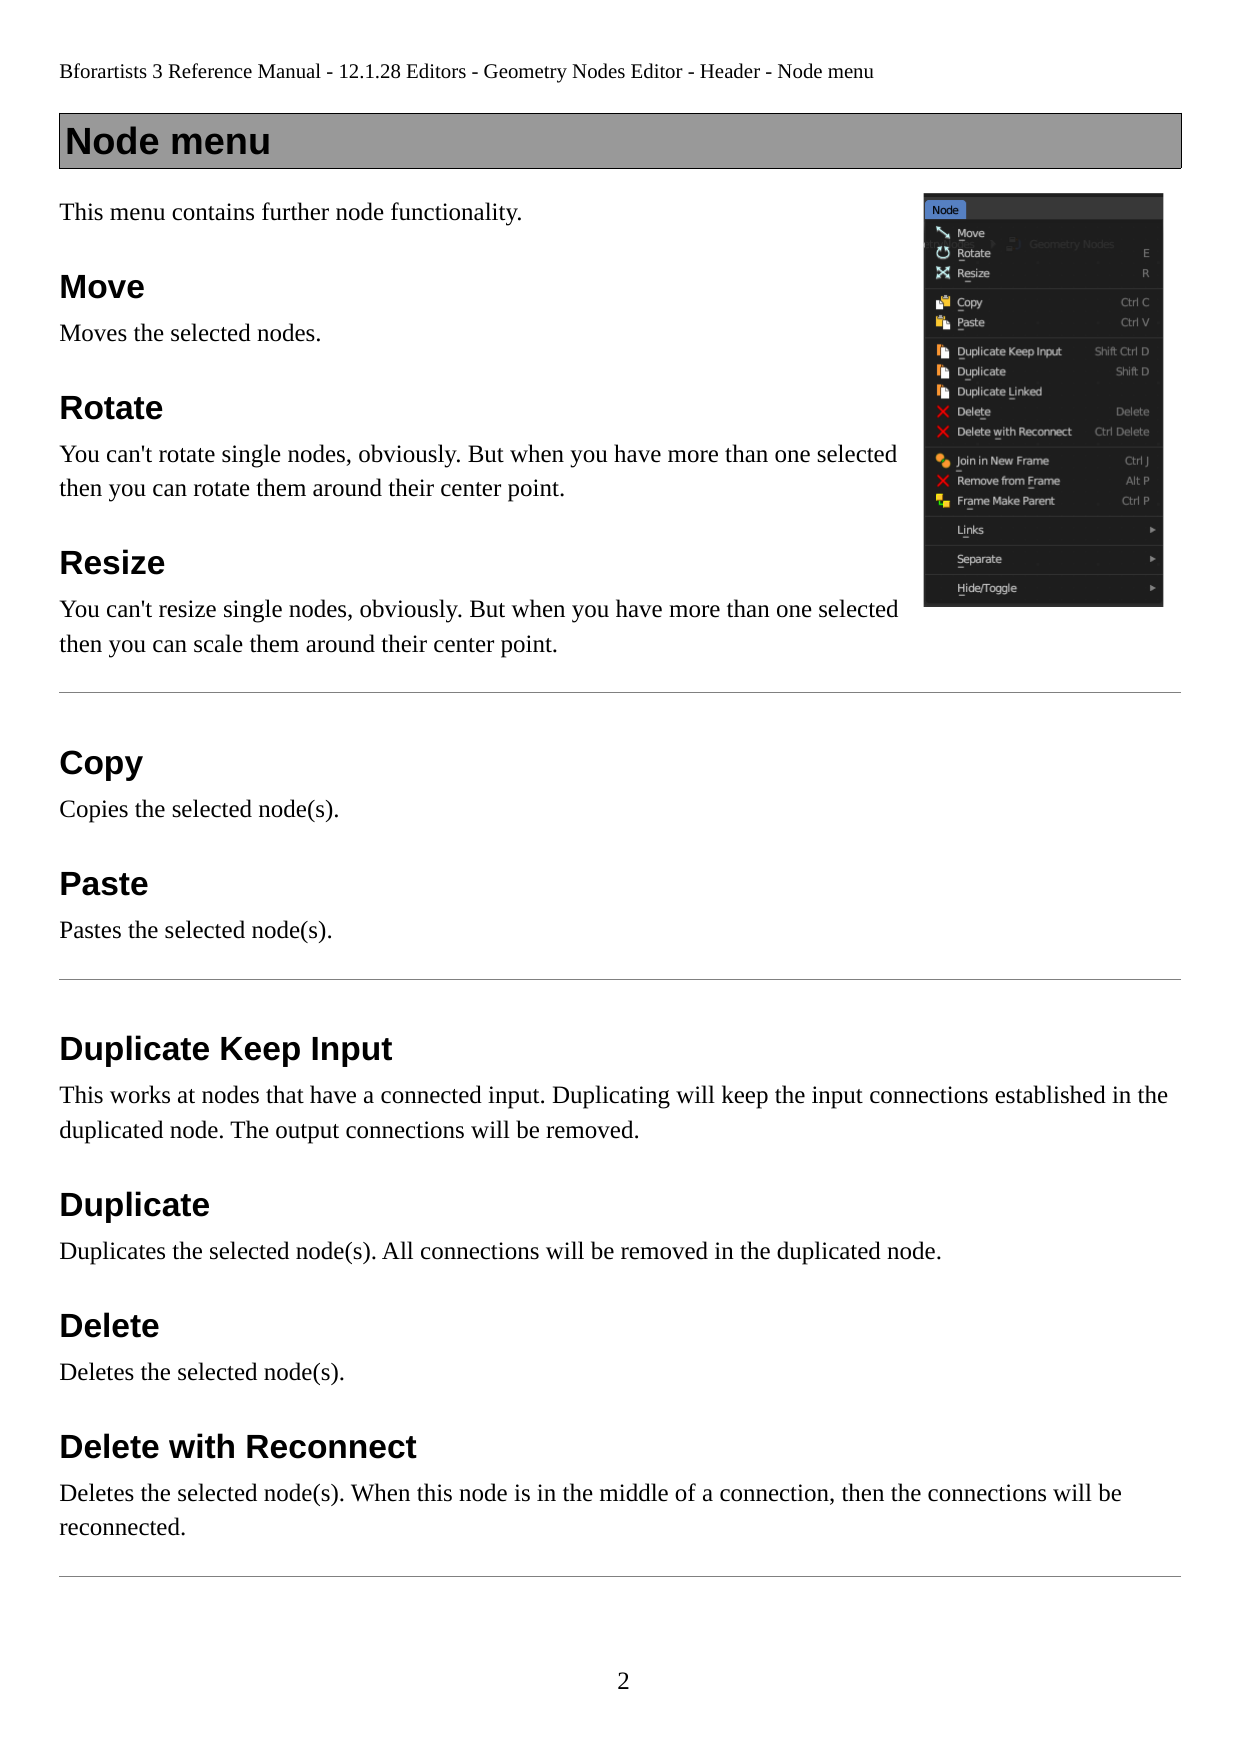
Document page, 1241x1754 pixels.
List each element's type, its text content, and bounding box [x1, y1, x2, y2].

subtitle Duplicate Keep Input [59, 1029, 1181, 1068]
text Duplicates the selected node(s). All connections will be removed in the duplicated node. [59, 1236, 1181, 1264]
subtitle Delete with Reconnect [59, 1427, 1181, 1465]
text You can't resize single nodes, obviously. But when you have more than one selected then you can scale them around their center point. [59, 594, 1181, 657]
subtitle Delete [59, 1306, 1181, 1344]
text Deletes the selected node(s). When this node is in the middle of a connection, then the connections will be reconnected. [59, 1478, 1181, 1541]
picture [923, 193, 1164, 607]
subtitle Resize [59, 543, 923, 582]
subtitle Duplicate [59, 1184, 1181, 1223]
text This menu contains further node functionality. [59, 197, 923, 225]
text You can't rotate single nodes, obviously. But when you have more than one selected then you can rotate them around their center point. [59, 439, 923, 502]
subtitle [1164, 543, 1181, 582]
text This works at nodes that have a connected input. Duplicating will keep the input connections established in the duplicated node. The output connections will be removed. [59, 1080, 1181, 1143]
subtitle Copy [59, 743, 1181, 781]
table_header Node menu [60, 114, 1181, 168]
text Deletes the selected node(s). [59, 1357, 1181, 1386]
subtitle [1164, 388, 1181, 426]
subtitle Move [59, 267, 923, 305]
subtitle Rotate [59, 388, 923, 426]
subtitle [1164, 267, 1181, 305]
text Copies the selected node(s). [59, 794, 1181, 823]
text Pastes the selected node(s). [59, 915, 1181, 944]
text Moves the selected nodes. [59, 318, 923, 346]
subtitle Paste [59, 864, 1181, 902]
